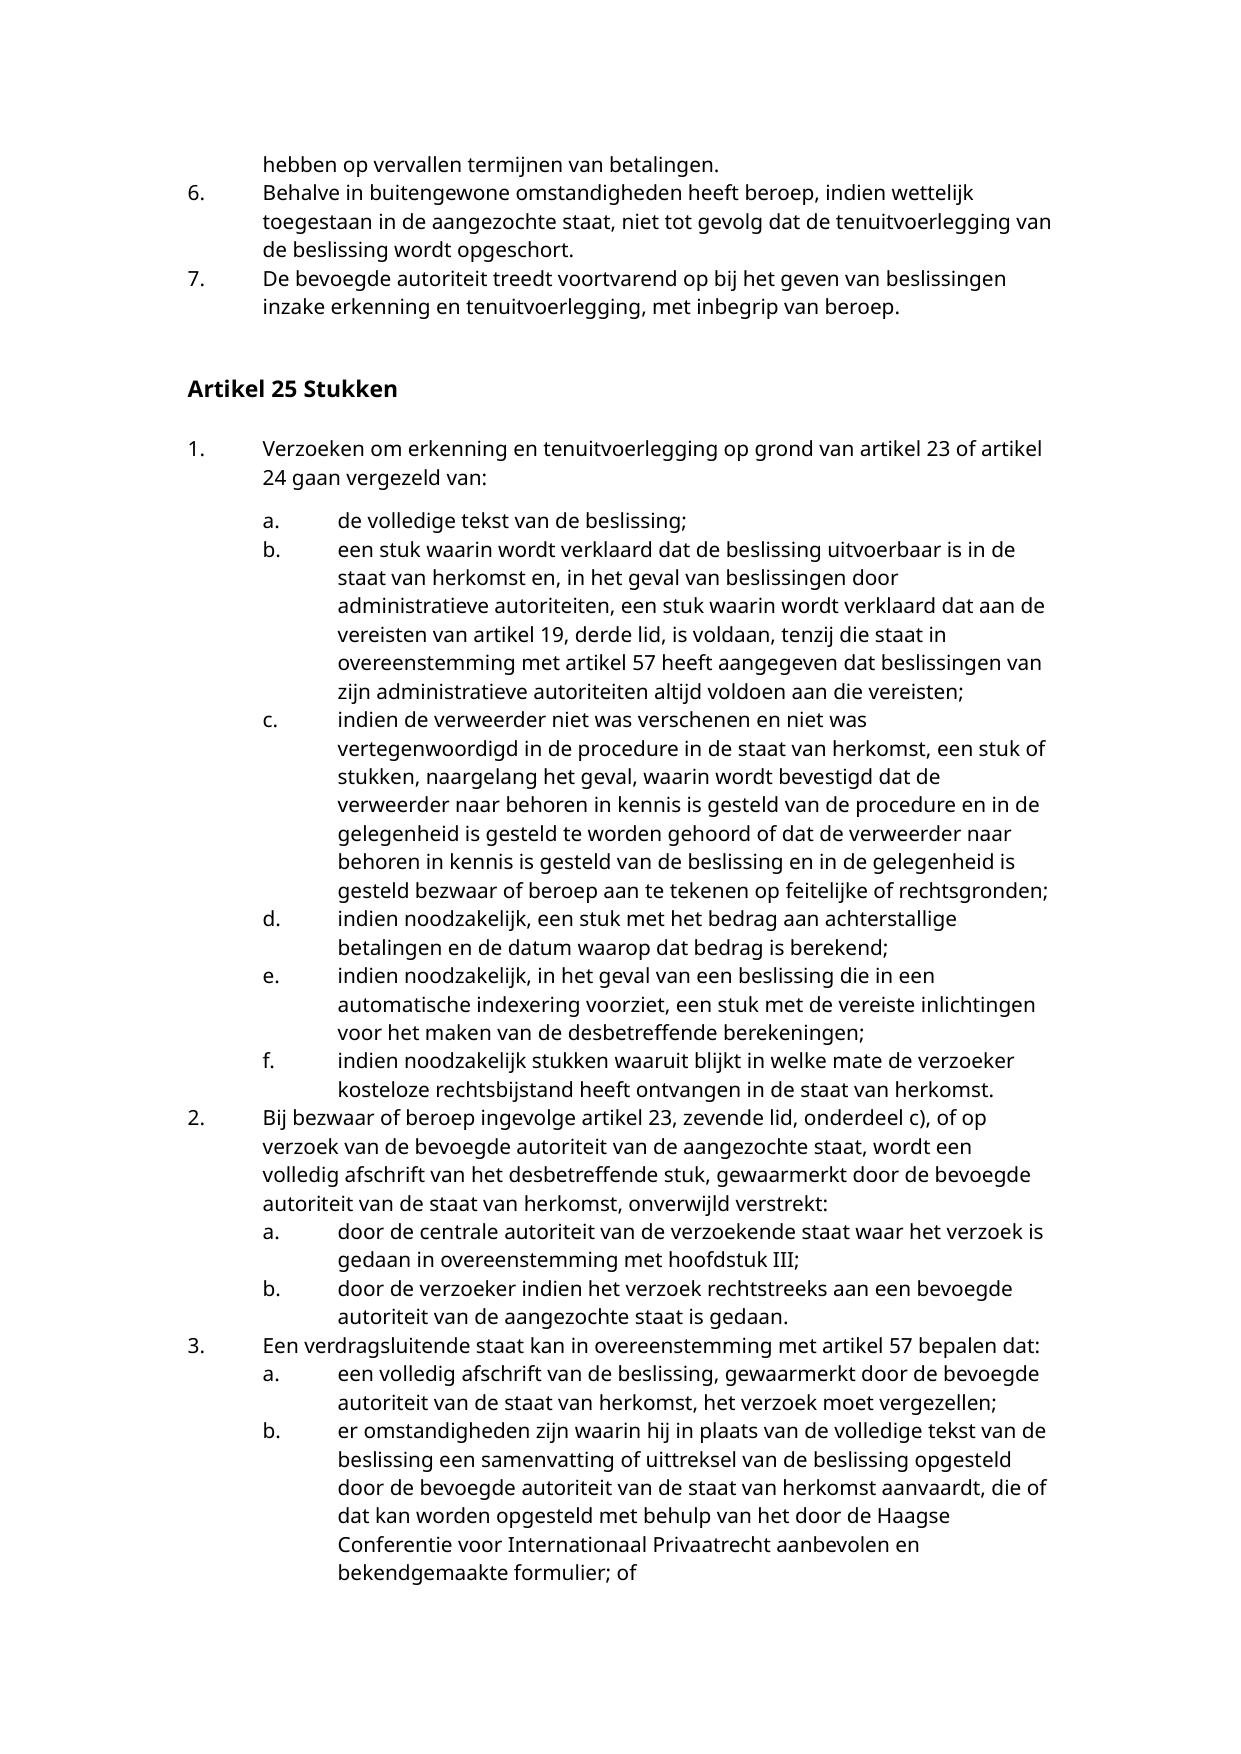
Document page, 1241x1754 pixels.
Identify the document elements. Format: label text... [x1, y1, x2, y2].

list door de centrale autoriteit van de verzoekende staat waar het verzoek is gedaan in overeenstemming met hoofdstuk III; [262, 1217, 1053, 1274]
list De bevoegde autoriteit treedt voortvarend op bij het geven van beslissingen inzake erkenning en tenuitvoerlegging, met inbegrip van beroep. [187, 264, 1053, 321]
list er omstandigheden zijn waarin hij in plaats van de volledige tekst van de beslissing een samenvatting of uittreksel van de beslissing opgesteld door de bevoegde autoriteit van de staat van herkomst aanvaardt, die of dat kan worden opgesteld met behulp van het door de Haagse Conferentie voor Internationaal Privaatrecht aanbevolen en bekendgemaakte formulier; of [262, 1416, 1053, 1587]
list indien noodzakelijk, in het geval van een beslissing die in een automatische indexering voorziet, een stuk met de vereiste inlichtingen voor het maken van de desbetreffende berekeningen; [262, 961, 1053, 1047]
list indien noodzakelijk, een stuk met het bedrag aan achterstallige betalingen en de datum waarop dat bedrag is berekend; [262, 904, 1053, 961]
list de volledige tekst van de beslissing; [262, 506, 1053, 535]
list een stuk waarin wordt verklaard dat de beslissing uitvoerbaar is in de staat van herkomst en, in het geval van beslissingen door administratieve autoriteiten, een stuk waarin wordt verklaard dat aan de vereisten van artikel 19, derde lid, is voldaan, tenzij die staat in overeenstemming met artikel 57 heeft aangegeven dat beslissingen van zijn administratieve autoriteiten altijd voldoen aan die vereisten; [262, 535, 1053, 705]
list een volledig afschrift van de beslissing, gewaarmerkt door de bevoegde autoriteit van de staat van herkomst, het verzoek moet vergezellen; [262, 1359, 1053, 1416]
list door de verzoeker indien het verzoek rechtstreeks aan een bevoegde autoriteit van de aangezochte staat is gedaan. [262, 1274, 1053, 1331]
subtitle Artikel 25 Stukken [187, 373, 1053, 404]
list Een verdragsluitende staat kan in overeenstemming met artikel 57 bepalen dat: [187, 1331, 1053, 1359]
list Bij bezwaar of beroep ingevolge artikel 23, zevende lid, onderdeel c), of op verzoek van de bevoegde autoriteit van de aangezochte staat, wordt een volledig afschrift van het desbetreffende stuk, gewaarmerkt door de bevoegde autoriteit van de staat van herkomst, onverwijld verstrekt: [187, 1103, 1053, 1217]
list indien noodzakelijk stukken waaruit blijkt in welke mate de verzoeker kosteloze rechtsbijstand heeft ontvangen in de staat van herkomst. [262, 1047, 1053, 1103]
list Behalve in buitengewone omstandigheden heeft beroep, indien wettelijk toegestaan in de aangezochte staat, niet tot gevolg dat de tenuitvoerlegging van de beslissing wordt opgeschort. [187, 178, 1053, 264]
list indien de verweerder niet was verschenen en niet was vertegenwoordigd in de procedure in de staat van herkomst, een stuk of stukken, naargelang het geval, waarin wordt bevestigd dat de verweerder naar behoren in kennis is gesteld van de procedure en in de gelegenheid is gesteld te worden gehoord of dat de verweerder naar behoren in kennis is gesteld van de beslissing en in de gelegenheid is gesteld bezwaar of beroep aan te tekenen op feitelijke of rechtsgronden; [262, 705, 1053, 904]
list hebben op vervallen termijnen van betalingen. [187, 150, 1053, 178]
list Verzoeken om erkenning en tenuitvoerlegging op grond van artikel 23 of artikel 24 gaan vergezeld van: [187, 434, 1053, 491]
